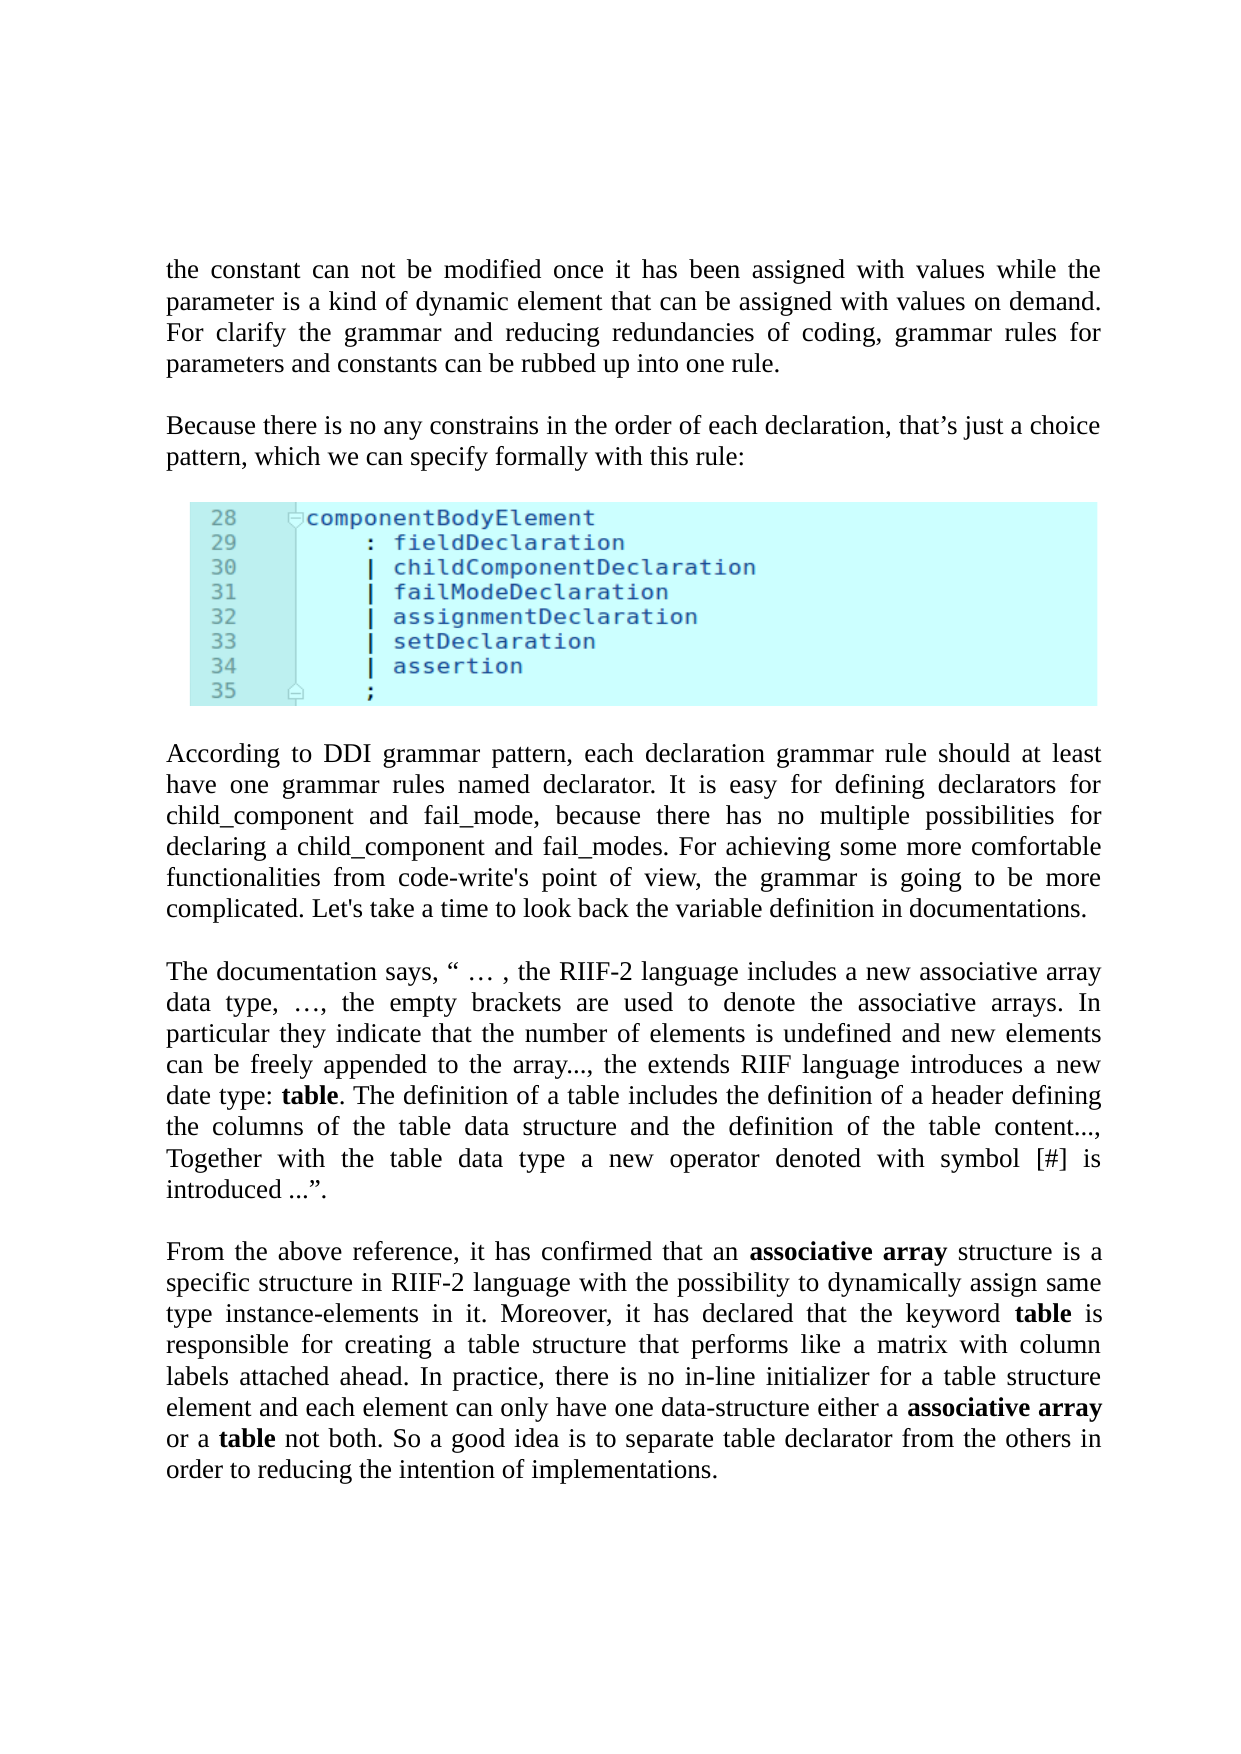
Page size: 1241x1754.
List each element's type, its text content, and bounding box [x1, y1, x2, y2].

text According to DDI grammar pattern, each declaration grammar rule should at least have one grammar rules named declarator. It is easy for defining declarators for child_component and fail_mode, because there has no multiple possibilities for declaring a child_component and fail_modes. For achieving some more comfortable functionalities from code-write's point of view, the grammar is going to be more complicated. Let's take a time to look back the variable definition in documentations. [166, 737, 1103, 924]
text the constant can not be modified once it has been assigned with values while the parameter is a kind of dynamic element that can be assigned with values on demand. For clarify the grammar and reducing redundancies of coding, grammar rules for parameters and constants can be rubbed up into one rule. [166, 253, 1103, 378]
text Because there is no any constrains in the order of each declaration, that’s just a choice pattern, which we can specify formally with this rule: [166, 409, 1103, 472]
picture [189, 502, 1098, 706]
text The documentation says, “ … , the RIIF-2 language includes a new associative array data type, …, the empty brackets are used to denote the associative arrays. In particular they indicate that the number of elements is undefined and new elements can be freely appended to the array..., the extends RIIF language introduces a new date type: table. The definition of a table includes the definition of a header defining the columns of the table data structure and the definition of the table content..., Together with the table data type a new operator denoted with symbol [#] is introduced ...”. [166, 955, 1103, 1204]
text From the above reference, it has confirmed that an associative array structure is a specific structure in RIIF-2 language with the possibility to dynamically assign same type instance-elements in it. Moreover, it has declared that the keyword table is responsible for creating a table structure that performs like a matrix with column labels attached ahead. In practice, there is no in-line initializer for a table structure element and each element can only have one data-structure either a associative array or a table not both. So a good idea is to separate table declarator from the others in order to reducing the intention of implementations. [166, 1235, 1103, 1484]
